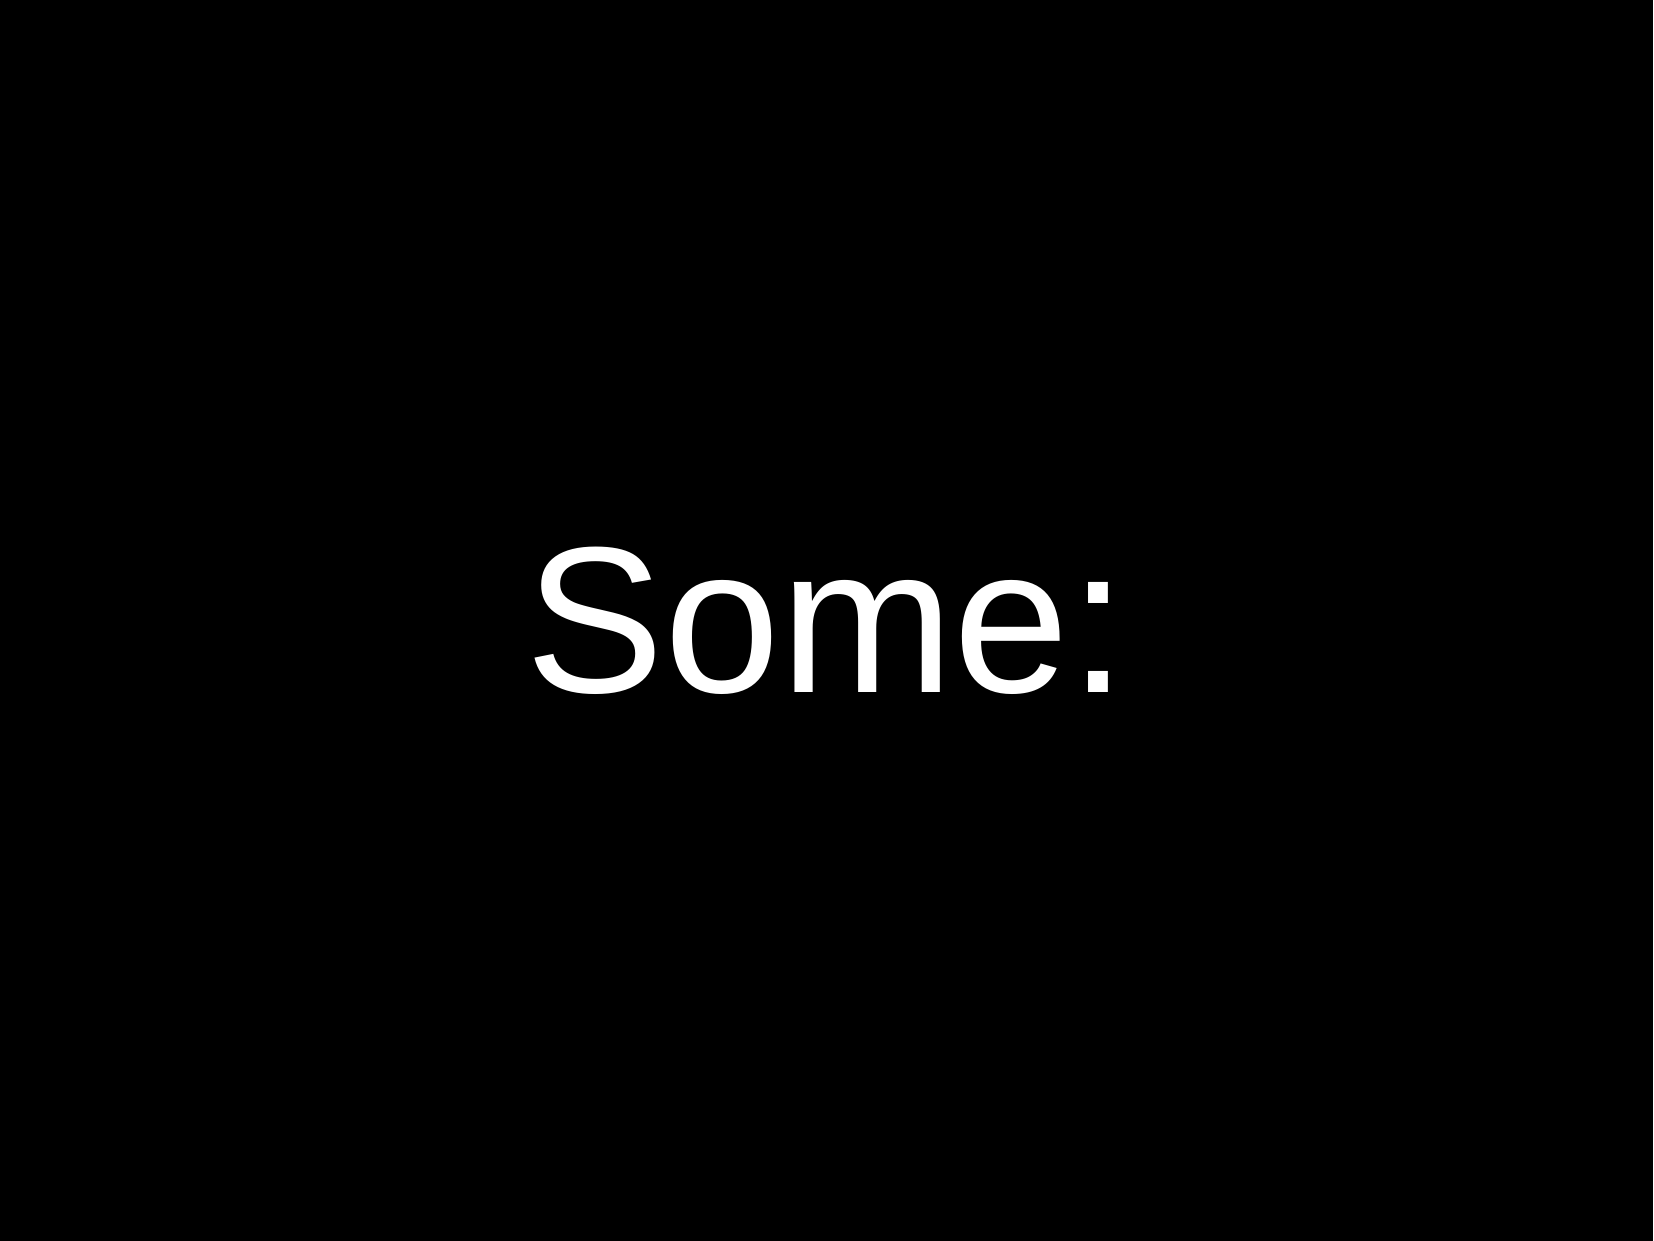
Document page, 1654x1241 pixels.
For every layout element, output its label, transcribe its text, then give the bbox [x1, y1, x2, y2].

title Some: [82, 101, 1571, 1140]
